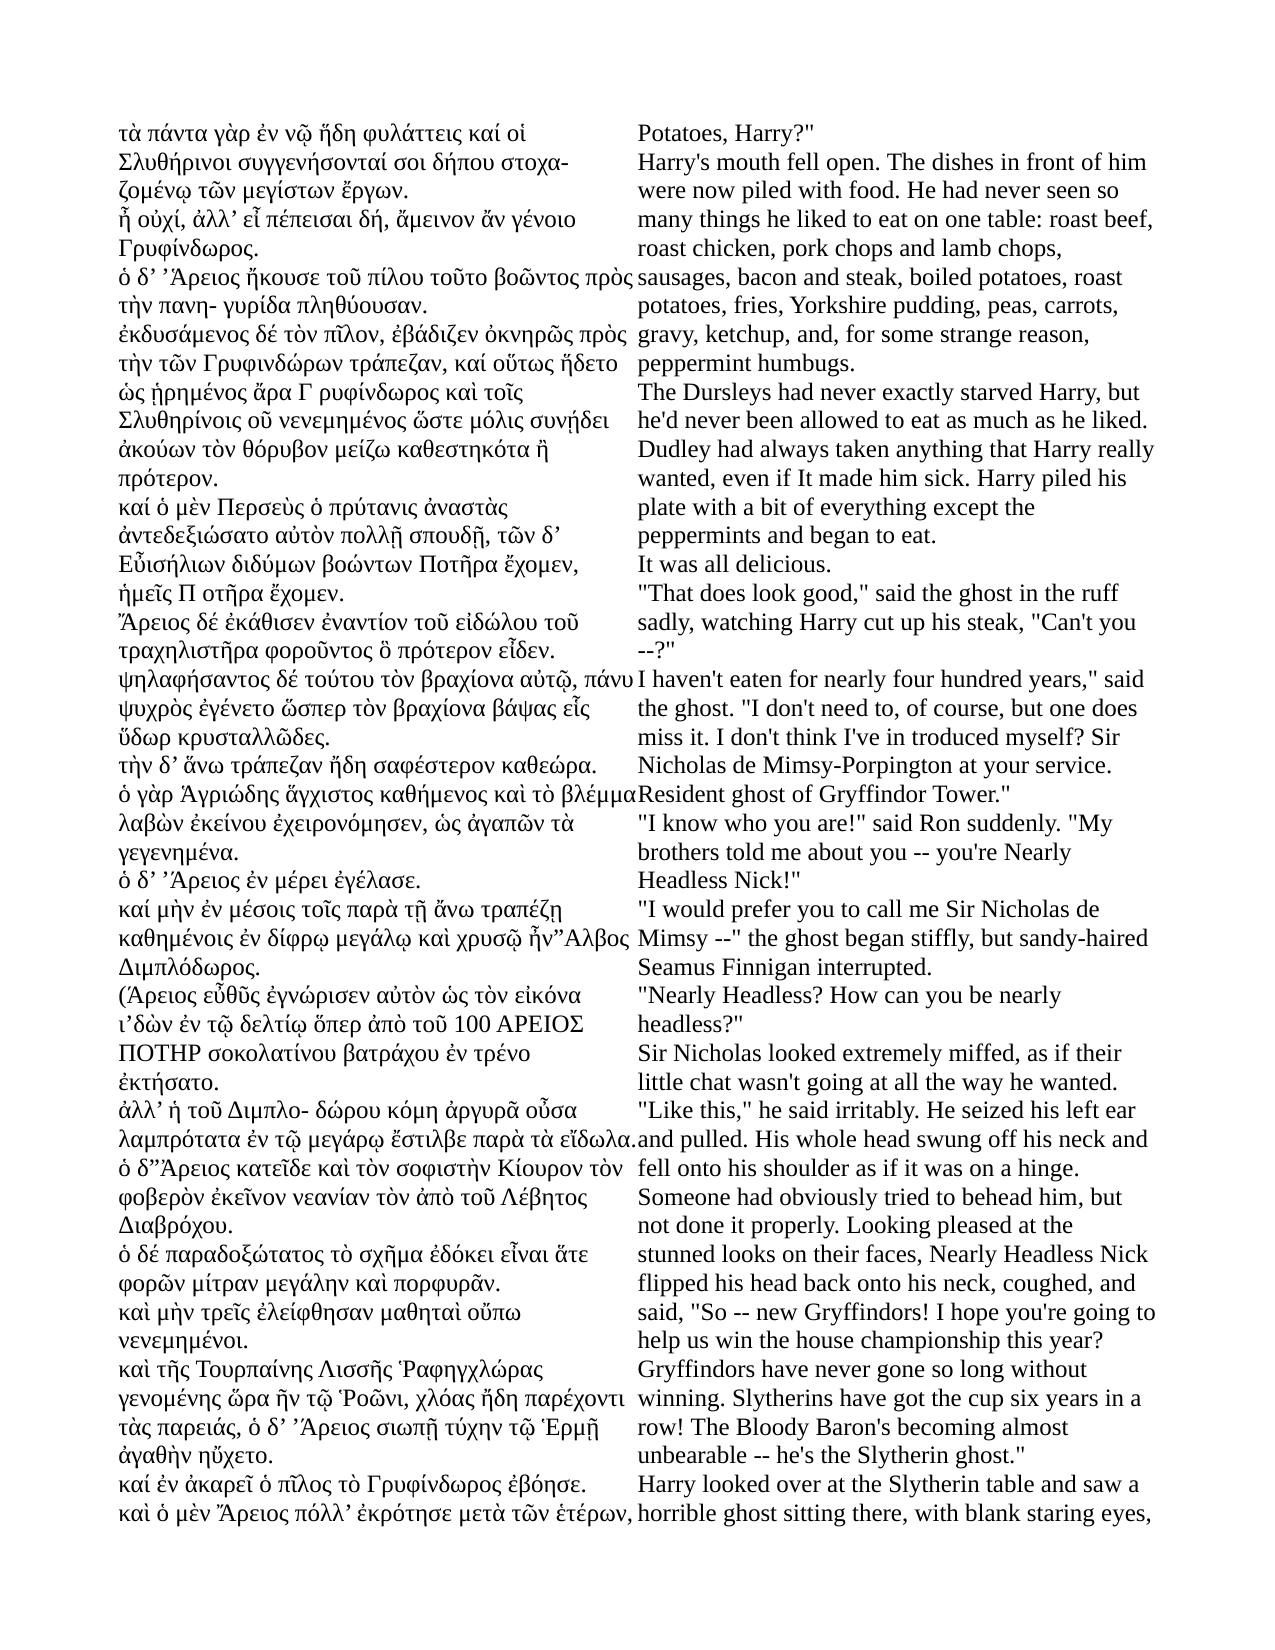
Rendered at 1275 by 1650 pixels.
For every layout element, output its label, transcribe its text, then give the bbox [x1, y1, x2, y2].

table_cell τὰ πάντα γὰρ ἐν νῷ ἥδη φυλάττεις καί οἱ Σλυθήρινοι συγγενήσονταί σοι δήπου στοχα- ζομένῳ τῶν μεγίστων ἔργων. ἦ οὐχί, ἀλλ’ εἶ πέπεισαι δή, ἄμεινον ἄν γένοιο Γρυφίνδωρος. ὁ δ’ ’Ἁρειος ἤκουσε τοῦ πίλου τοῦτο βοῶντος πρὸς τὴν πανη- γυρίδα πληθύουσαν. ἐκδυσάμενος δέ τὸν πῖλον, ἐβάδιζεν ὀκνηρῶς πρὸς τὴν τῶν Γρυφινδώρων τράπεζαν, καί οὕτως ἥδετο ὡς ᾑρημένος ἄρα Γ ρυφίνδωρος καὶ τοῖς Σλυθηρίνοις οῦ νενεμημένος ὥστε μόλις συνῄδει ἀκούων τὸν θόρυβον μείζω καθεστηκότα ἢ πρότερον. καί ὁ μὲν Περσεὺς ὁ πρύτανις ἀναστὰς ἀντεδεξιώσατο αὐτὸν πολλῇ σπουδῇ, τῶν δ’ Εὖισήλιων διδύμων βοώντων Ποτῆρα ἔχομεν, ἡμεῖς Π οτῆρα ἔχομεν. Ἄρειος δέ ἐκάθισεν ἐναντίον τοῦ εἰδώλου τοῦ τραχηλιστῆρα φοροῦντος ὃ πρότερον εἶδεν. ψηλαφήσαντος δέ τούτου τὸν βραχίονα αὐτῷ, πάνυ ψυχρὸς ἐγένετο ὥσπερ τὸν βραχίονα βάψας εἷς ὕδωρ κρυσταλλῶδες. τὴν δ’ ἅνω τράπεζαν ἤδη σαφέστερον καθεώρα. ὁ γὰρ Ἁγριώδης ἅγχιστος καθήμενος καὶ τὸ βλέμμα λαβὼν ἐκείνου ἐχειρονόμησεν, ὡς ἀγαπῶν τὰ γεγενημένα. ὁ δ’ ’Άρειος ἐν μέρει ἐγέλασε. καί μὴν ἐν μέσοις τοῖς παρὰ τῇ ἄνω τραπέζῃ καθημένοις ἐν δίφρῳ μεγάλῳ καὶ χρυσῷ ἦν”Αλβος Διμπλόδωρος. (Άρειος εὖθῦς ἐγνώρισεν αὐτὸν ὡς τὸν εἰκόνα ι’δὼν ἐν τῷ δελτίῳ ὅπερ ἀπὸ τοῦ 100 ΑΡΕΙΟΣ ΠΟΤΗΡ σοκολατίνου βατράχου ἐν τρένο ἐκτήσατο. ἀλλ’ ἡ τοῦ Διμπλο- δώρου κόμη ἀργυρᾶ οὖσα λαμπρότατα ἐν τῷ μεγάρῳ ἔστιλβε παρὰ τὰ εἴδωλα. ὁ δ”Ἀρειος κατεῖδε καὶ τὸν σοφιστὴν Κίουρον τὸν φοβερὸν ἐκεῖνον νεανίαν τὸν ἀπὸ τοῦ Λέβητος Διαβρόχου. ὁ δέ παραδοξώτατος τὸ σχῆμα ἐδόκει εἶναι ἅτε φορῶν μίτραν μεγάλην καὶ πορφυρᾶν. καὶ μὴν τρεῖς ἐλείφθησαν μαθηταὶ οὔπω νενεμημένοι. καὶ τῆς Τουρπαίνης Λισσῆς Ῥαφηγχλώρας γενομένης ὥρα ῆν τῷ Ῥοῶνι, χλόας ἤδη παρέχοντι τὰς παρειάς, ὁ δ’ ’Άρειος σιωπῇ τύχην τῷ Ἑρμῇ ἀγαθὴν ηὔχετο. καί ἐν ἀκαρεῖ ὁ πῖλος τὸ Γρυφίνδωρος ἐβόησε. καὶ ὁ μὲν Ἄρειος πόλλ’ ἐκρότησε μετὰ τῶν ἑτέρων, [118, 118, 637, 1527]
table_cell Potatoes, Harry?" Harry's mouth fell open. The dishes in front of him were now piled with food. He had never seen so many things he liked to eat on one table: roast beef, roast chicken, pork chops and lamb chops, sausages, bacon and steak, boiled potatoes, roast potatoes, fries, Yorkshire pudding, peas, carrots, gravy, ketchup, and, for some strange reason, peppermint humbugs. The Dursleys had never exactly starved Harry, but he'd never been allowed to eat as much as he liked. Dudley had always taken anything that Harry really wanted, even if It made him sick. Harry piled his plate with a bit of everything except the peppermints and began to eat. It was all delicious. "That does look good," said the ghost in the ruff sadly, watching Harry cut up his steak, "Can't you --?" I haven't eaten for nearly four hundred years," said the ghost. "I don't need to, of course, but one does miss it. I don't think I've in troduced myself? Sir Nicholas de Mimsy-Porpington at your service. Resident ghost of Gryffindor Tower." "I know who you are!" said Ron suddenly. "My brothers told me about you -- you're Nearly Headless Nick!" "I would prefer you to call me Sir Nicholas de Mimsy --" the ghost began stiffly, but sandy-haired Seamus Finnigan interrupted. "Nearly Headless? How can you be nearly headless?" Sir Nicholas looked extremely miffed, as if their little chat wasn't going at all the way he wanted. "Like this," he said irritably. He seized his left ear and pulled. His whole head swung off his neck and fell onto his shoulder as if it was on a hinge. Someone had obviously tried to behead him, but not done it properly. Looking pleased at the stunned looks on their faces, Nearly Headless Nick flipped his head back onto his neck, coughed, and said, "So -- new Gryffindors! I hope you're going to help us win the house championship this year? Gryffindors have never gone so long without winning. Slytherins have got the cup six years in a row! The Bloody Baron's becoming almost unbearable -- he's the Slytherin ghost." Harry looked over at the Slytherin table and saw a horrible ghost sitting there, with blank staring eyes, [638, 118, 1157, 1527]
